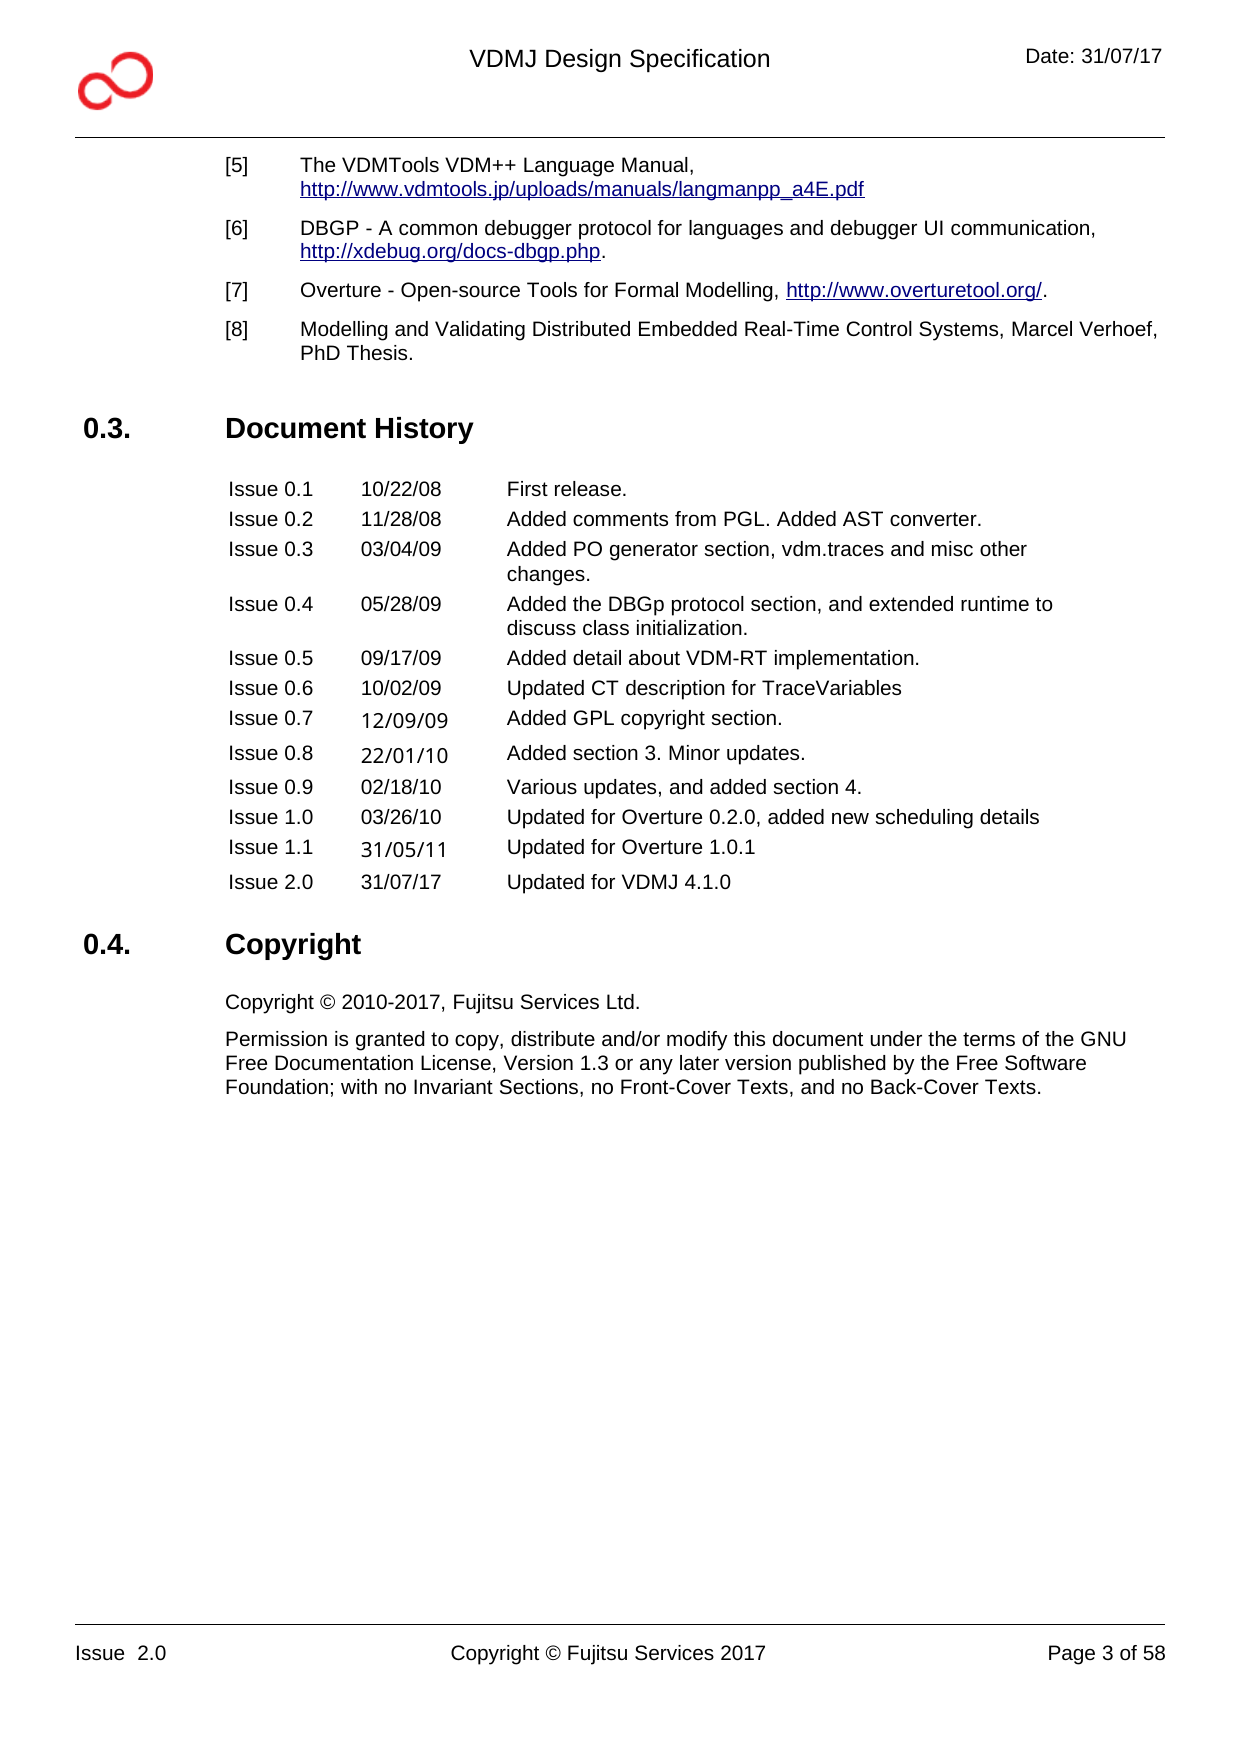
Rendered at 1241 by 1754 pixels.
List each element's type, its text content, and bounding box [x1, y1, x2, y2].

table_cell Updated for Overture 0.2.0, added new scheduling details [504, 802, 1118, 832]
table_cell Issue 0.3 [225, 534, 357, 588]
table_cell 18/02/10 [358, 772, 503, 802]
table_cell Added detail about VDM-RT implementation. [504, 643, 1118, 673]
table_cell Issue 2.0 [225, 867, 357, 897]
table_header 22/10/08 [358, 474, 503, 504]
table_cell Updated for Overture 1.0.1 [504, 832, 1118, 867]
table_cell Added comments from PGL. Added AST converter. [504, 504, 1118, 534]
table_cell Added the DBGp protocol section, and extended runtime to discuss class initialization. [504, 589, 1118, 643]
list The VDMTools VDM++ Language Manual, http://www.vdmtools.jp/uploads/manuals/langmanpp_a4E.pdf [225, 153, 1165, 201]
table_cell 26/03/10 [358, 802, 503, 832]
table_cell 31/05/11 [358, 832, 503, 867]
table_cell Issue 1.0 [225, 802, 357, 832]
table_cell 31/07/17 [358, 867, 503, 897]
table_cell 04/03/09 [358, 534, 503, 588]
table_cell 09/12/09 [358, 703, 503, 737]
table_cell Updated for VDMJ 4.1.0 [504, 867, 1118, 897]
table_cell 22/01/10 [358, 738, 503, 772]
table_header Issue 0.1 [225, 474, 357, 504]
table_cell Added GPL copyright section. [504, 703, 1118, 737]
table_cell Issue 0.5 [225, 643, 357, 673]
table_cell Issue 0.2 [225, 504, 357, 534]
table_cell 28/05/09 [358, 589, 503, 643]
table_cell Issue 0.9 [225, 772, 357, 802]
table_cell 17/09/09 [358, 643, 503, 673]
picture [78, 44, 153, 120]
table_cell Added PO generator section, vdm.traces and misc other changes. [504, 534, 1118, 588]
table_cell Issue 1.1 [225, 832, 357, 867]
table_cell Updated CT description for TraceVariables [504, 673, 1118, 703]
list Overture - Open-source Tools for Formal Modelling, http://www.overturetool.org/. [225, 279, 1165, 303]
table_cell 02/10/09 [358, 673, 503, 703]
table_cell Issue 0.6 [225, 673, 357, 703]
table_cell 28/11/08 [358, 504, 503, 534]
text Permission is granted to copy, distribute and/or modify this document under the terms of the GNU Free Documentation License, Version 1.3 or any later version published by the Free Software Foundation; with no Invariant Sections, no Front-Cover Texts, and no Back-Cover Texts. [225, 1027, 1165, 1099]
table_cell Added section 3. Minor updates. [504, 738, 1118, 772]
table_cell Issue 0.7 [225, 703, 357, 737]
table_header First release. [504, 474, 1118, 504]
list Modelling and Validating Distributed Embedded Real-Time Control Systems, Marcel Verhoef, PhD Thesis. [225, 318, 1165, 366]
subtitle Document History [75, 411, 1165, 444]
list DBGP - A common debugger protocol for languages and debugger UI communication, http://xdebug.org/docs-dbgp.php. [225, 216, 1165, 264]
table_cell Issue 0.4 [225, 589, 357, 643]
subtitle Copyright [75, 927, 1165, 961]
text Copyright © 2010-2017, Fujitsu Services Ltd. [225, 991, 1165, 1014]
table_cell Various updates, and added section 4. [504, 772, 1118, 802]
table_cell Issue 0.8 [225, 738, 357, 772]
